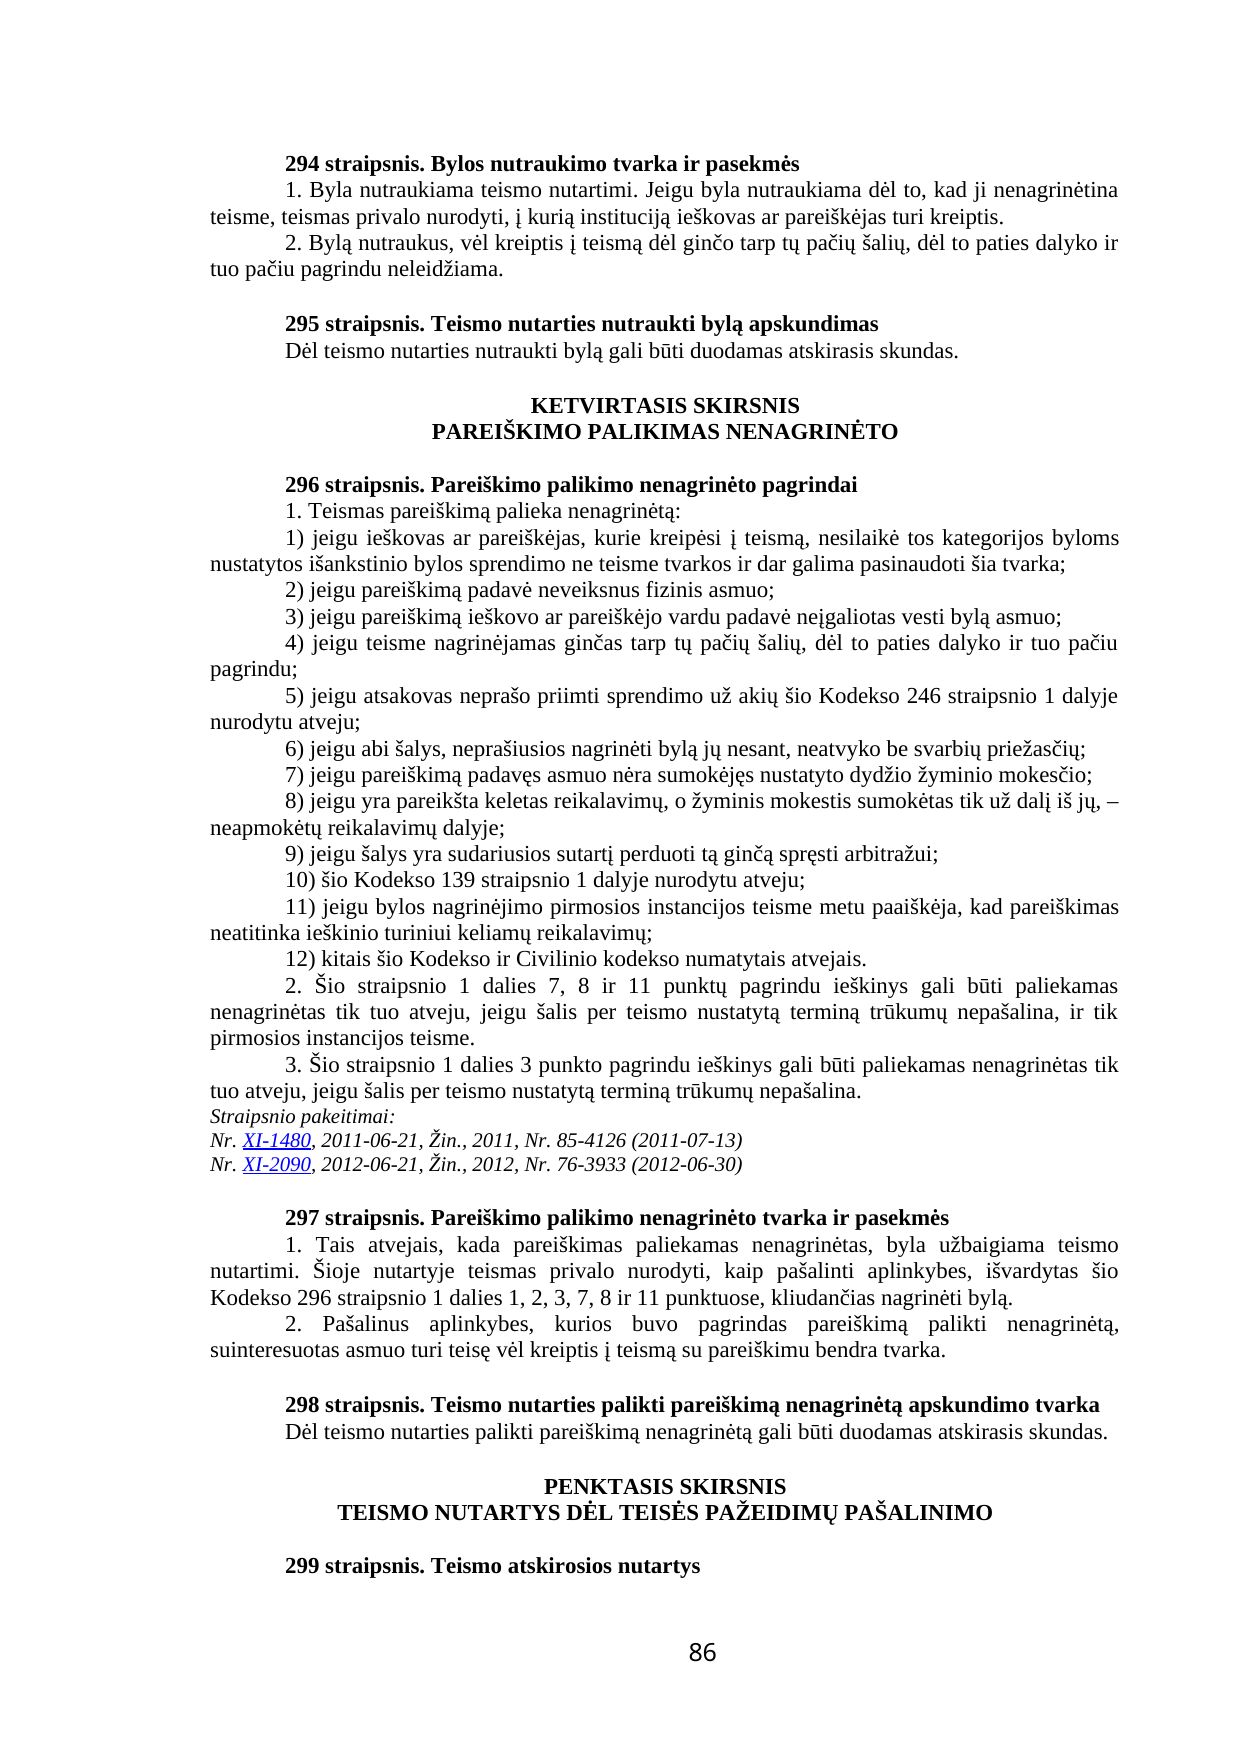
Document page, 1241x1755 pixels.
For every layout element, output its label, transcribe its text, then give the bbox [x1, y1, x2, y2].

text 1. Teismas pareiškimą palieka nenagrinėtą: [210, 497, 1120, 524]
text 3. Šio straipsnio 1 dalies 3 punkto pagrindu ieškinys gali būti paliekamas nenagrinėtas tik tuo atveju, jeigu šalis per teismo nustatytą terminą trūkumų nepašalina. [210, 1051, 1120, 1103]
text 296 straipsnis. Pareiškimo palikimo nenagrinėto pagrindai [210, 471, 1120, 497]
text 295 straipsnis. Teismo nutarties nutraukti bylą apskundimas [210, 311, 1120, 337]
text Dėl teismo nutarties palikti pareiškimą nenagrinėtą gali būti duodamas atskirasis skundas. [210, 1418, 1120, 1444]
text 2. Šio straipsnio 1 dalies 7, 8 ir 11 punktų pagrindu ieškinys gali būti paliekamas nenagrinėtas tik tuo atveju, jeigu šalis per teismo nustatytą terminą trūkumų nepašalina, ir tik pirmosios instancijos teisme. [210, 972, 1120, 1051]
text 299 straipsnis. Teismo atskirosios nutartys [210, 1552, 1120, 1578]
text Dėl teismo nutarties nutraukti bylą gali būti duodamas atskirasis skundas. [210, 337, 1120, 363]
text 9) jeigu šalys yra sudariusios sutartį perduoti tą ginčą spręsti arbitražui; [210, 840, 1120, 866]
text 1. Tais atvejais, kada pareiškimas paliekamas nenagrinėtas, byla užbaigiama teismo nutartimi. Šioje nutartyje teismas privalo nurodyti, kaip pašalinti aplinkybes, išvardytas šio Kodekso 296 straipsnio 1 dalies 1, 2, 3, 7, 8 ir 11 punktuose, kliudančias nagrinėti bylą. [210, 1231, 1120, 1310]
text Straipsnio pakeitimai: [210, 1103, 1120, 1128]
text Nr. XI-1480, 2011-06-21, Žin., 2011, Nr. 85-4126 (2011-07-13) [210, 1128, 1120, 1152]
text 2. Pašalinus aplinkybes, kurios buvo pagrindas pareiškimą palikti nenagrinėtą, suinteresuotas asmuo turi teisę vėl kreiptis į teismą su pareiškimu bendra tvarka. [210, 1310, 1120, 1363]
subtitle PAREIŠKIMO PALIKIMAS NENAgRINĖTO [210, 418, 1120, 445]
text 8) jeigu yra pareikšta keletas reikalavimų, o žyminis mokestis sumokėtas tik už dalį iš jų, – neapmokėtų reikalavimų dalyje; [210, 787, 1120, 840]
text TEISMO NUTARTYS DĖL TEISĖS PAŽEIDIMŲ PAŠALINIMO [210, 1499, 1120, 1526]
text 3) jeigu pareiškimą ieškovo ar pareiškėjo vardu padavė neįgaliotas vesti bylą asmuo; [210, 603, 1120, 629]
text 6) jeigu abi šalys, neprašiusios nagrinėti bylą jų nesant, neatvyko be svarbių priežasčių; [210, 734, 1120, 761]
text 1) jeigu ieškovas ar pareiškėjas, kurie kreipėsi į teismą, nesilaikė tos kategorijos byloms nustatytos išankstinio bylos sprendimo ne teisme tvarkos ir dar galima pasinaudoti šia tvarka; [210, 524, 1120, 576]
text 7) jeigu pareiškimą padavęs asmuo nėra sumokėjęs nustatyto dydžio žyminio mokesčio; [210, 761, 1120, 787]
text 10) šio Kodekso 139 straipsnio 1 dalyje nurodytu atveju; [210, 866, 1120, 893]
text 1. Byla nutraukiama teismo nutartimi. Jeigu byla nutraukiama dėl to, kad ji nenagrinėtina teisme, teismas privalo nurodyti, į kurią instituciją ieškovas ar pareiškėjas turi kreiptis. [210, 176, 1120, 229]
text 5) jeigu atsakovas neprašo priimti sprendimo už akių šio Kodekso 246 straipsnio 1 dalyje nurodytu atveju; [210, 682, 1120, 734]
text 12) kitais šio Kodekso ir Civilinio kodekso numatytais atvejais. [229, 945, 1120, 972]
subtitle KETVIRTASIS SKIRSNIS [210, 392, 1120, 418]
subtitle PENKTASIS SKIRSNIS [210, 1473, 1120, 1499]
text 2) jeigu pareiškimą padavė neveiksnus fizinis asmuo; [210, 576, 1120, 603]
text Nr. XI-2090, 2012-06-21, Žin., 2012, Nr. 76-3933 (2012-06-30) [210, 1152, 1120, 1176]
text 294 straipsnis. Bylos nutraukimo tvarka ir pasekmės [210, 150, 1120, 176]
text 297 straipsnis. Pareiškimo palikimo nenagrinėto tvarka ir pasekmės [210, 1204, 1120, 1231]
text 298 straipsnis. Teismo nutarties palikti pareiškimą nenagrinėtą apskundimo tvarka [285, 1391, 1120, 1418]
text 4) jeigu teisme nagrinėjamas ginčas tarp tų pačių šalių, dėl to paties dalyko ir tuo pačiu pagrindu; [210, 629, 1120, 682]
text 11) jeigu bylos nagrinėjimo pirmosios instancijos teisme metu paaiškėja, kad pareiškimas neatitinka ieškinio turiniui keliamų reikalavimų; [210, 893, 1120, 945]
text 2. Bylą nutraukus, vėl kreiptis į teismą dėl ginčo tarp tų pačių šalių, dėl to paties dalyko ir tuo pačiu pagrindu neleidžiama. [210, 229, 1120, 282]
